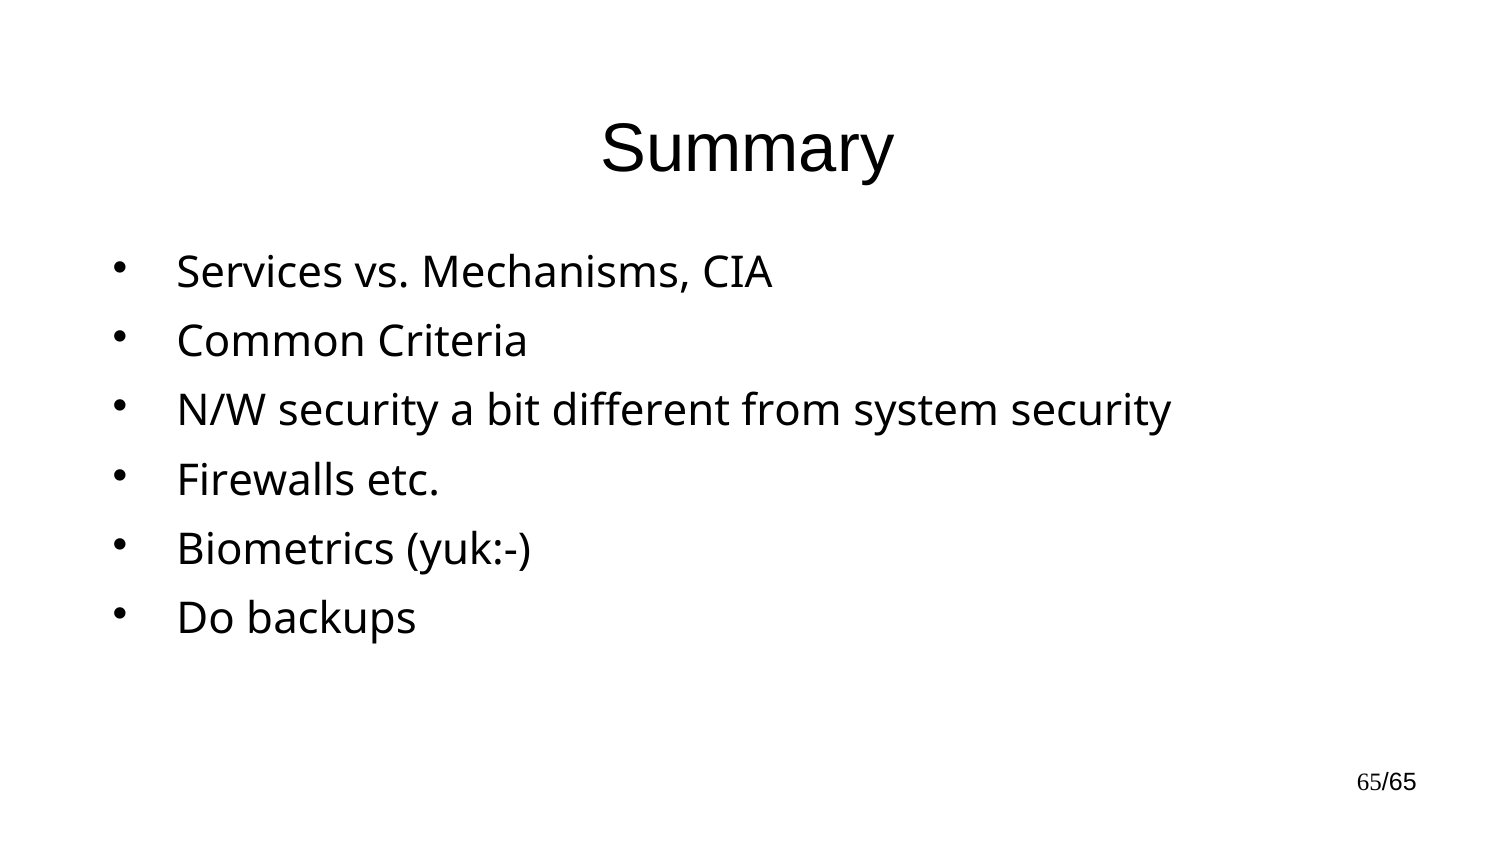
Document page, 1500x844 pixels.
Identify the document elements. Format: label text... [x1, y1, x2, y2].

list Services vs. Mechanisms, CIA Common Criteria N/W security a bit different from system security Firewalls etc. Biometrics (yuk:-) Do backups [112, 243, 1384, 747]
title Summary [112, 74, 1384, 213]
